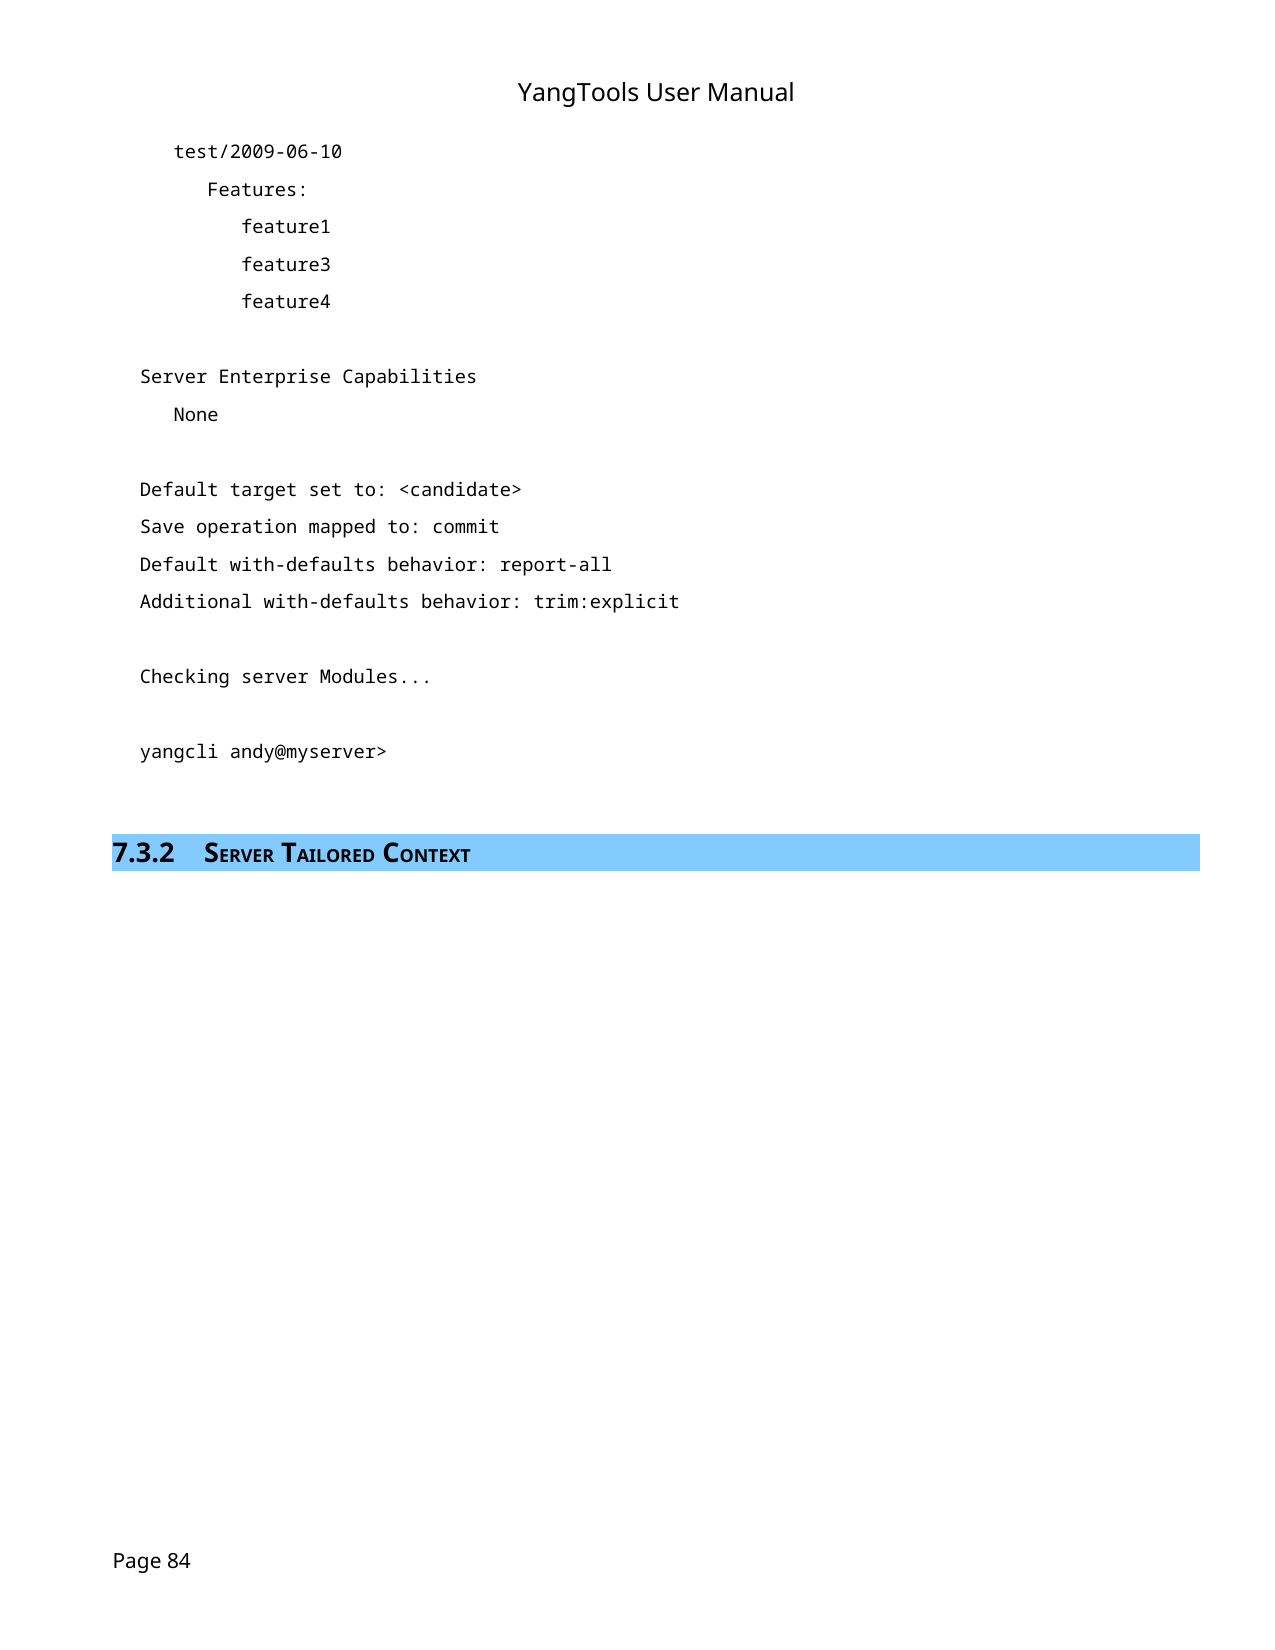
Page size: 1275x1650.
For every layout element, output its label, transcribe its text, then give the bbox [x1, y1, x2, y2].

text test/2009-06-10 [139, 138, 1200, 164]
text Checking server Modules... [139, 663, 1200, 689]
text Features: [139, 176, 1200, 202]
text Server Enterprise Capabilities [139, 363, 1200, 389]
text yangcli andy@myserver> [139, 738, 1200, 764]
text feature1 [139, 213, 1200, 239]
text Save operation mapped to: commit [139, 513, 1200, 539]
text feature4 [139, 288, 1200, 314]
text Default target set to: <candidate> [139, 476, 1200, 502]
text Additional with-defaults behavior: trim:explicit [139, 588, 1200, 614]
subtitle Server Tailored Context [112, 834, 1200, 871]
text feature3 [139, 251, 1200, 277]
text None [139, 401, 1200, 427]
text Default with-defaults behavior: report-all [139, 551, 1200, 577]
